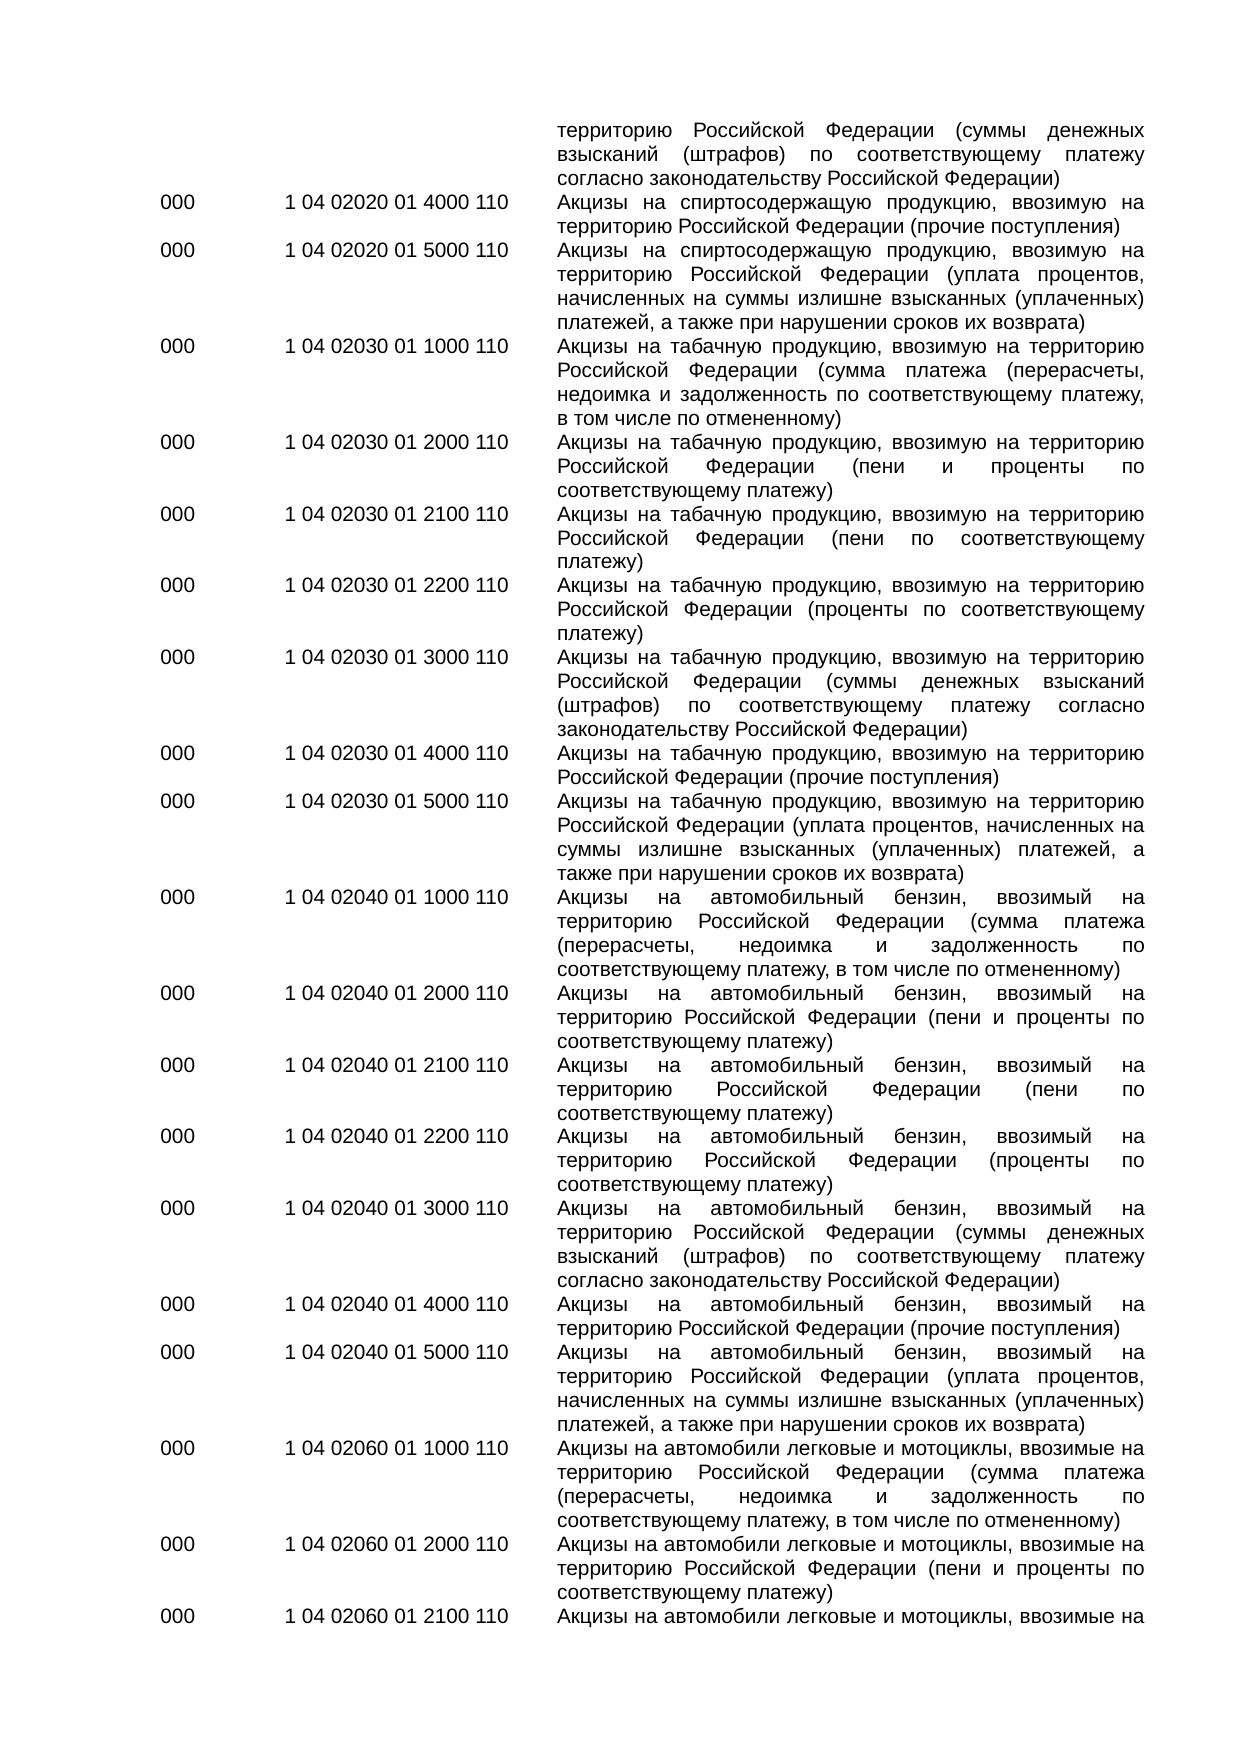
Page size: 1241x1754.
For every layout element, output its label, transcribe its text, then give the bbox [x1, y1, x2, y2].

table_cell 1 04 02030 01 4000 110 [237, 741, 556, 789]
table_cell Акцизы на табачную продукцию, ввозимую на территорию Российской Федерации (пени и проценты по соответствующему платежу) [556, 430, 1146, 501]
table_cell 1 04 02040 01 2200 110 [237, 1124, 556, 1196]
table_cell Акцизы на автомобильный бензин, ввозимый на территорию Российской Федерации (проценты по соответствующему платежу) [556, 1124, 1146, 1196]
table_cell 000 [118, 645, 237, 741]
table_cell 000 [118, 1124, 237, 1196]
table_cell 000 [118, 1436, 237, 1532]
table_cell 1 04 02030 01 3000 110 [237, 645, 556, 741]
table_cell Акцизы на табачную продукцию, ввозимую на территорию Российской Федерации (сумма платежа (перерасчеты, недоимка и задолженность по соответствующему платежу, в том числе по отмененному) [556, 334, 1146, 429]
table_cell 1 04 02040 01 5000 110 [237, 1340, 556, 1436]
table_cell Акцизы на автомобили легковые и мотоциклы, ввозимые на территорию Российской Федерации (сумма платежа (перерасчеты, недоимка и задолженность по соответствующему платежу, в том числе по отмененному) [556, 1436, 1146, 1532]
table_cell 000 [118, 885, 237, 981]
table_cell 000 [118, 238, 237, 334]
table_cell 1 04 02020 01 5000 110 [237, 238, 556, 334]
table_cell Акцизы на табачную продукцию, ввозимую на территорию Российской Федерации (уплата процентов, начисленных на суммы излишне взысканных (уплаченных) платежей, а также при нарушении сроков их возврата) [556, 789, 1146, 885]
table_cell 000 [118, 1196, 237, 1292]
table_cell 000 [118, 334, 237, 429]
table_cell 1 04 02030 01 2100 110 [237, 501, 556, 573]
table_cell 1 04 02020 01 4000 110 [237, 190, 556, 238]
table_cell 1 04 02030 01 2200 110 [237, 573, 556, 645]
table_cell 1 04 02040 01 2100 110 [237, 1053, 556, 1124]
table_cell Акцизы на табачную продукцию, ввозимую на территорию Российской Федерации (пени по соответствующему платежу) [556, 501, 1146, 573]
table_cell территорию Российской Федерации (суммы денежных взысканий (штрафов) по соответствующему платежу согласно законодательству Российской Федерации) [556, 118, 1146, 190]
table_cell 1 04 02060 01 2100 110 [237, 1604, 556, 1627]
table_cell 000 [118, 1340, 237, 1436]
table_cell 000 [118, 1053, 237, 1124]
table_cell 000 [118, 501, 237, 573]
table_cell 1 04 02030 01 2000 110 [237, 430, 556, 501]
table_cell 1 04 02040 01 4000 110 [237, 1292, 556, 1340]
table_cell 000 [118, 573, 237, 645]
table_cell 1 04 02040 01 1000 110 [237, 885, 556, 981]
table_cell 000 [118, 1292, 237, 1340]
table_cell 1 04 02030 01 5000 110 [237, 789, 556, 885]
table_cell 1 04 02040 01 2000 110 [237, 981, 556, 1052]
table_cell Акцизы на табачную продукцию, ввозимую на территорию Российской Федерации (суммы денежных взысканий (штрафов) по соответствующему платежу согласно законодательству Российской Федерации) [556, 645, 1146, 741]
table_cell 1 04 02060 01 2000 110 [237, 1532, 556, 1603]
table_cell 000 [118, 981, 237, 1052]
table_cell Акцизы на автомобили легковые и мотоциклы, ввозимые на территорию Российской Федерации (пени и проценты по соответствующему платежу) [556, 1532, 1146, 1603]
table_cell Акцизы на автомобильный бензин, ввозимый на территорию Российской Федерации (пени по соответствующему платежу) [556, 1053, 1146, 1124]
table_cell 000 [118, 190, 237, 238]
table_cell Акцизы на автомобильный бензин, ввозимый на территорию Российской Федерации (прочие поступления) [556, 1292, 1146, 1340]
table_cell Акцизы на табачную продукцию, ввозимую на территорию Российской Федерации (прочие поступления) [556, 741, 1146, 789]
table_cell 000 [118, 1532, 237, 1603]
table_cell Акцизы на спиртосодержащую продукцию, ввозимую на территорию Российской Федерации (уплата процентов, начисленных на суммы излишне взысканных (уплаченных) платежей, а также при нарушении сроков их возврата) [556, 238, 1146, 334]
table_cell 000 [118, 1604, 237, 1627]
table_cell Акцизы на автомобильный бензин, ввозимый на территорию Российской Федерации (уплата процентов, начисленных на суммы излишне взысканных (уплаченных) платежей, а также при нарушении сроков их возврата) [556, 1340, 1146, 1436]
table_cell Акцизы на спиртосодержащую продукцию, ввозимую на территорию Российской Федерации (прочие поступления) [556, 190, 1146, 238]
table_cell [118, 118, 237, 190]
table_cell Акцизы на автомобильный бензин, ввозимый на территорию Российской Федерации (сумма платежа (перерасчеты, недоимка и задолженность по соответствующему платежу, в том числе по отмененному) [556, 885, 1146, 981]
table_cell [237, 118, 556, 190]
table_cell 1 04 02040 01 3000 110 [237, 1196, 556, 1292]
table_cell Акцизы на автомобильный бензин, ввозимый на территорию Российской Федерации (суммы денежных взысканий (штрафов) по соответствующему платежу согласно законодательству Российской Федерации) [556, 1196, 1146, 1292]
table_cell Акцизы на автомобильный бензин, ввозимый на территорию Российской Федерации (пени и проценты по соответствующему платежу) [556, 981, 1146, 1052]
table_cell 000 [118, 430, 237, 501]
table_cell Акцизы на табачную продукцию, ввозимую на территорию Российской Федерации (проценты по соответствующему платежу) [556, 573, 1146, 645]
table_cell 1 04 02030 01 1000 110 [237, 334, 556, 429]
table_cell 000 [118, 789, 237, 885]
table_cell 000 [118, 741, 237, 789]
table_cell 1 04 02060 01 1000 110 [237, 1436, 556, 1532]
table_cell Акцизы на автомобили легковые и мотоциклы, ввозимые на [556, 1604, 1146, 1627]
